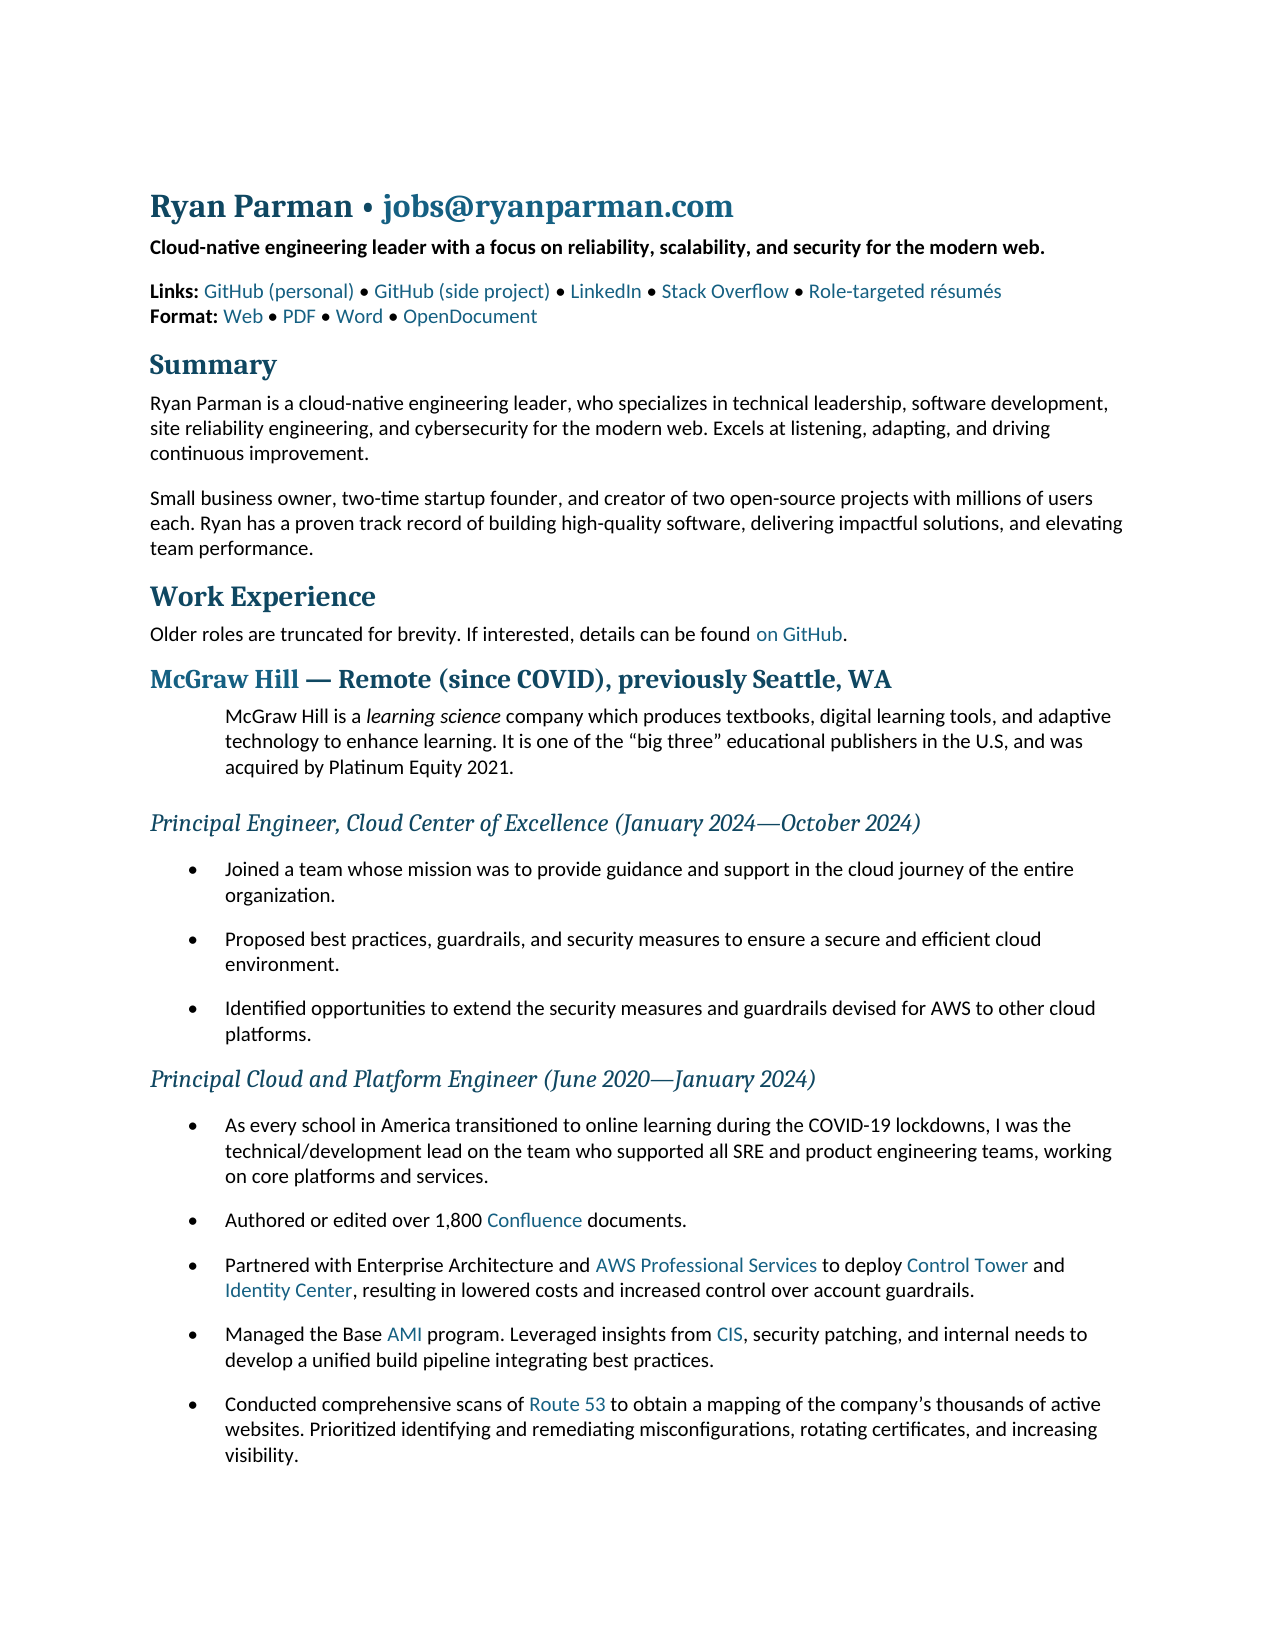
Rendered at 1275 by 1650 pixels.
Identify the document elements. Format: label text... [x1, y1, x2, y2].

list Authored or edited over 1,800 Confluence documents. [187, 1208, 1125, 1233]
subtitle Ryan Parman • jobs@ryanparman.com [150, 187, 1125, 226]
list Proposed best practices, guardrails, and security measures to ensure a secure and efficient cloud environment. [187, 926, 1125, 977]
text Links: GitHub (personal) • GitHub (side project) • LinkedIn • Stack Overflow • Role-targeted résumés Format: Web • PDF • Word • OpenDocument [150, 278, 1125, 329]
list Joined a team whose mission was to provide guidance and support in the cloud journey of the entire organization. [187, 856, 1125, 907]
subtitle Summary [150, 348, 1125, 381]
subtitle McGraw Hill — Remote (since COVID), previously Seattle, WA [150, 664, 1125, 695]
list As every school in America transitioned to online learning during the COVID-19 lockdowns, I was the technical/development lead on the team who supported all SRE and product engineering teams, working on core platforms and services. [187, 1113, 1125, 1189]
list Managed the Base AMI program. Leveraged insights from CIS, security patching, and internal needs to develop a unified build pipeline integrating best practices. [187, 1321, 1125, 1372]
list Conducted comprehensive scans of Route 53 to obtain a mapping of the company’s thousands of active websites. Prioritized identifying and remediating misconfigurations, rotating certificates, and increasing visibility. [187, 1391, 1125, 1467]
list Identified opportunities to extend the security measures and guardrails devised for AWS to other cloud platforms. [187, 996, 1125, 1046]
text Small business owner, two-time startup founder, and creator of two open-source projects with millions of users each. Ryan has a proven track record of building high-quality software, delivering impactful solutions, and elevating team performance. [150, 485, 1125, 561]
subtitle Principal Engineer, Cloud Center of Excellence (January 2024—October 2024) [150, 809, 1125, 838]
text Older roles are truncated for brevity. If interested, details can be found on GitHub. [150, 622, 1125, 647]
text Cloud-native engineering leader with a focus on reliability, scalability, and security for the modern web. [150, 234, 1125, 259]
subtitle Principal Cloud and Platform Engineer (June 2020—January 2024) [150, 1065, 1125, 1094]
text McGraw Hill is a learning science company which produces textbooks, digital learning tools, and adaptive technology to enhance learning. It is one of the “big three” educational publishers in the U.S, and was acquired by Platinum Equity 2021. [225, 703, 1125, 779]
subtitle Work Experience [150, 580, 1125, 613]
list Partnered with Enterprise Architecture and AWS Professional Services to deploy Control Tower and Identity Center, resulting in lowered costs and increased control over account guardrails. [187, 1252, 1125, 1303]
text Ryan Parman is a cloud-native engineering leader, who specializes in technical leadership, software development, site reliability engineering, and cybersecurity for the modern web. Excels at listening, adapting, and driving continuous improvement. [150, 390, 1125, 466]
